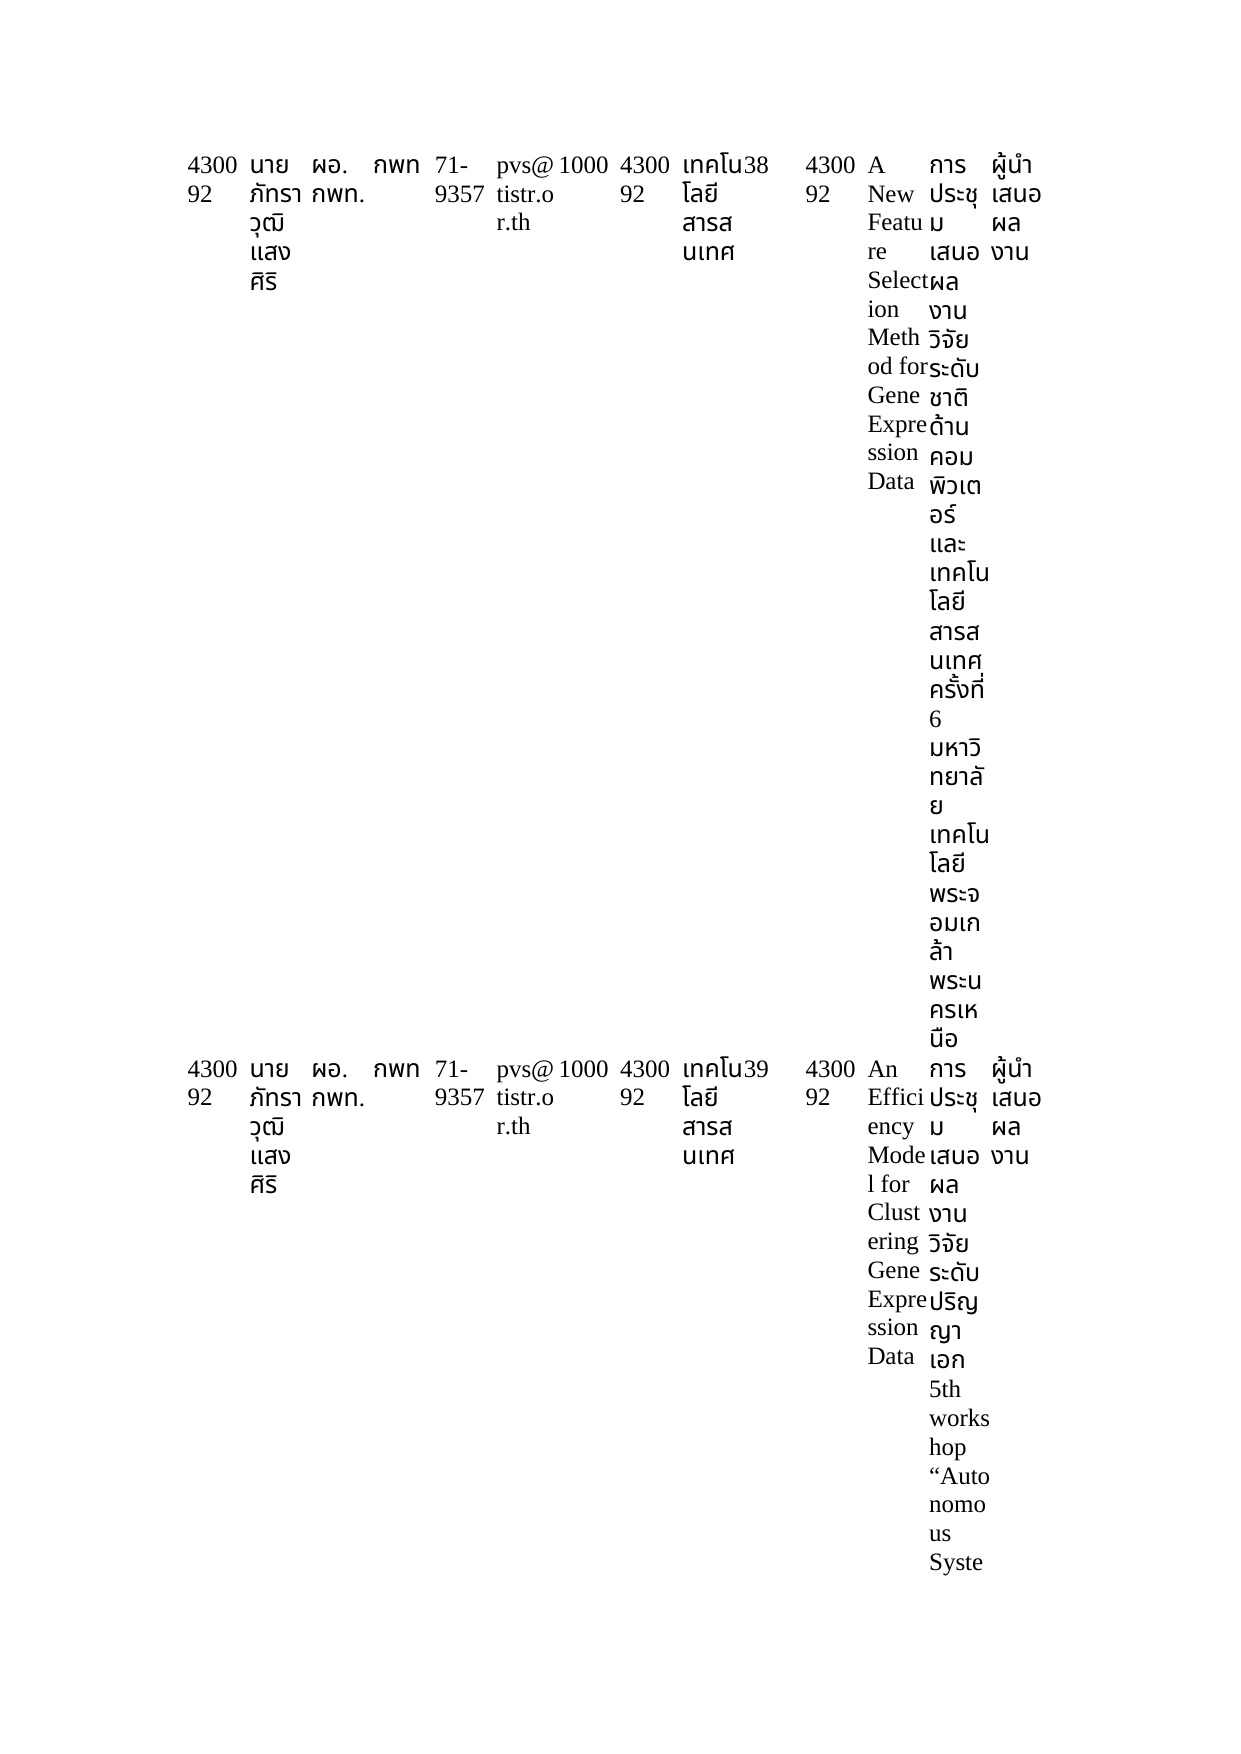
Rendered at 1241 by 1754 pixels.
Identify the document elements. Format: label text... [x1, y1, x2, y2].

table_cell ผอ. กพท. [311, 1054, 373, 1576]
table_cell 38 [744, 150, 805, 1054]
table_cell กพท [373, 150, 434, 1054]
table_cell ผอ. กพท. [311, 150, 373, 1054]
table_cell 1000 [558, 150, 620, 1054]
table_cell เทคโนโลยีสารสนเทศ [682, 1054, 743, 1576]
table_cell A New Feature Selection Method for Gene Expression Data [867, 150, 929, 1054]
table_cell 430092 [188, 1054, 249, 1576]
table_cell 430092 [805, 150, 867, 1054]
table_cell 71-9357 [435, 1054, 496, 1576]
table_cell 1000 [558, 1054, 620, 1576]
table_cell pvs@tistr.or.th [496, 150, 558, 1054]
table_cell กพท [373, 1054, 434, 1576]
table_cell นายภัทราวุฒิ แสงศิริ [249, 1054, 311, 1576]
table_cell 430092 [805, 1054, 867, 1576]
table_cell 71-9357 [435, 150, 496, 1054]
table_cell 39 [744, 1054, 805, 1576]
table_cell 430092 [620, 1054, 682, 1576]
table_cell การประชุมเสนอผลงานวิจัยระดับปริญญาเอก 5th workshop “Autonomous Syste [929, 1054, 991, 1576]
table_cell 430092 [188, 150, 249, 1054]
table_cell ผู้นำเสนอผลงาน [991, 150, 1053, 1054]
table_cell นายภัทราวุฒิ แสงศิริ [249, 150, 311, 1054]
table_cell ผู้นำเสนอผลงาน [991, 1054, 1053, 1576]
table_cell 430092 [620, 150, 682, 1054]
table_cell เทคโนโลยีสารสนเทศ [682, 150, 743, 1054]
table_cell An Efficiency Model for Clustering Gene Expression Data [867, 1054, 929, 1576]
table_cell การประชุมเสนอผลงานวิจัยระดับชาติด้านคอมพิวเตอร์และเทคโนโลยีสารสนเทศ ครั้งที่ 6 มหาวิทยาลัยเทคโนโลยีพระจอมเกล้าพระนครเหนือ [929, 150, 991, 1054]
table_cell pvs@tistr.or.th [496, 1054, 558, 1576]
